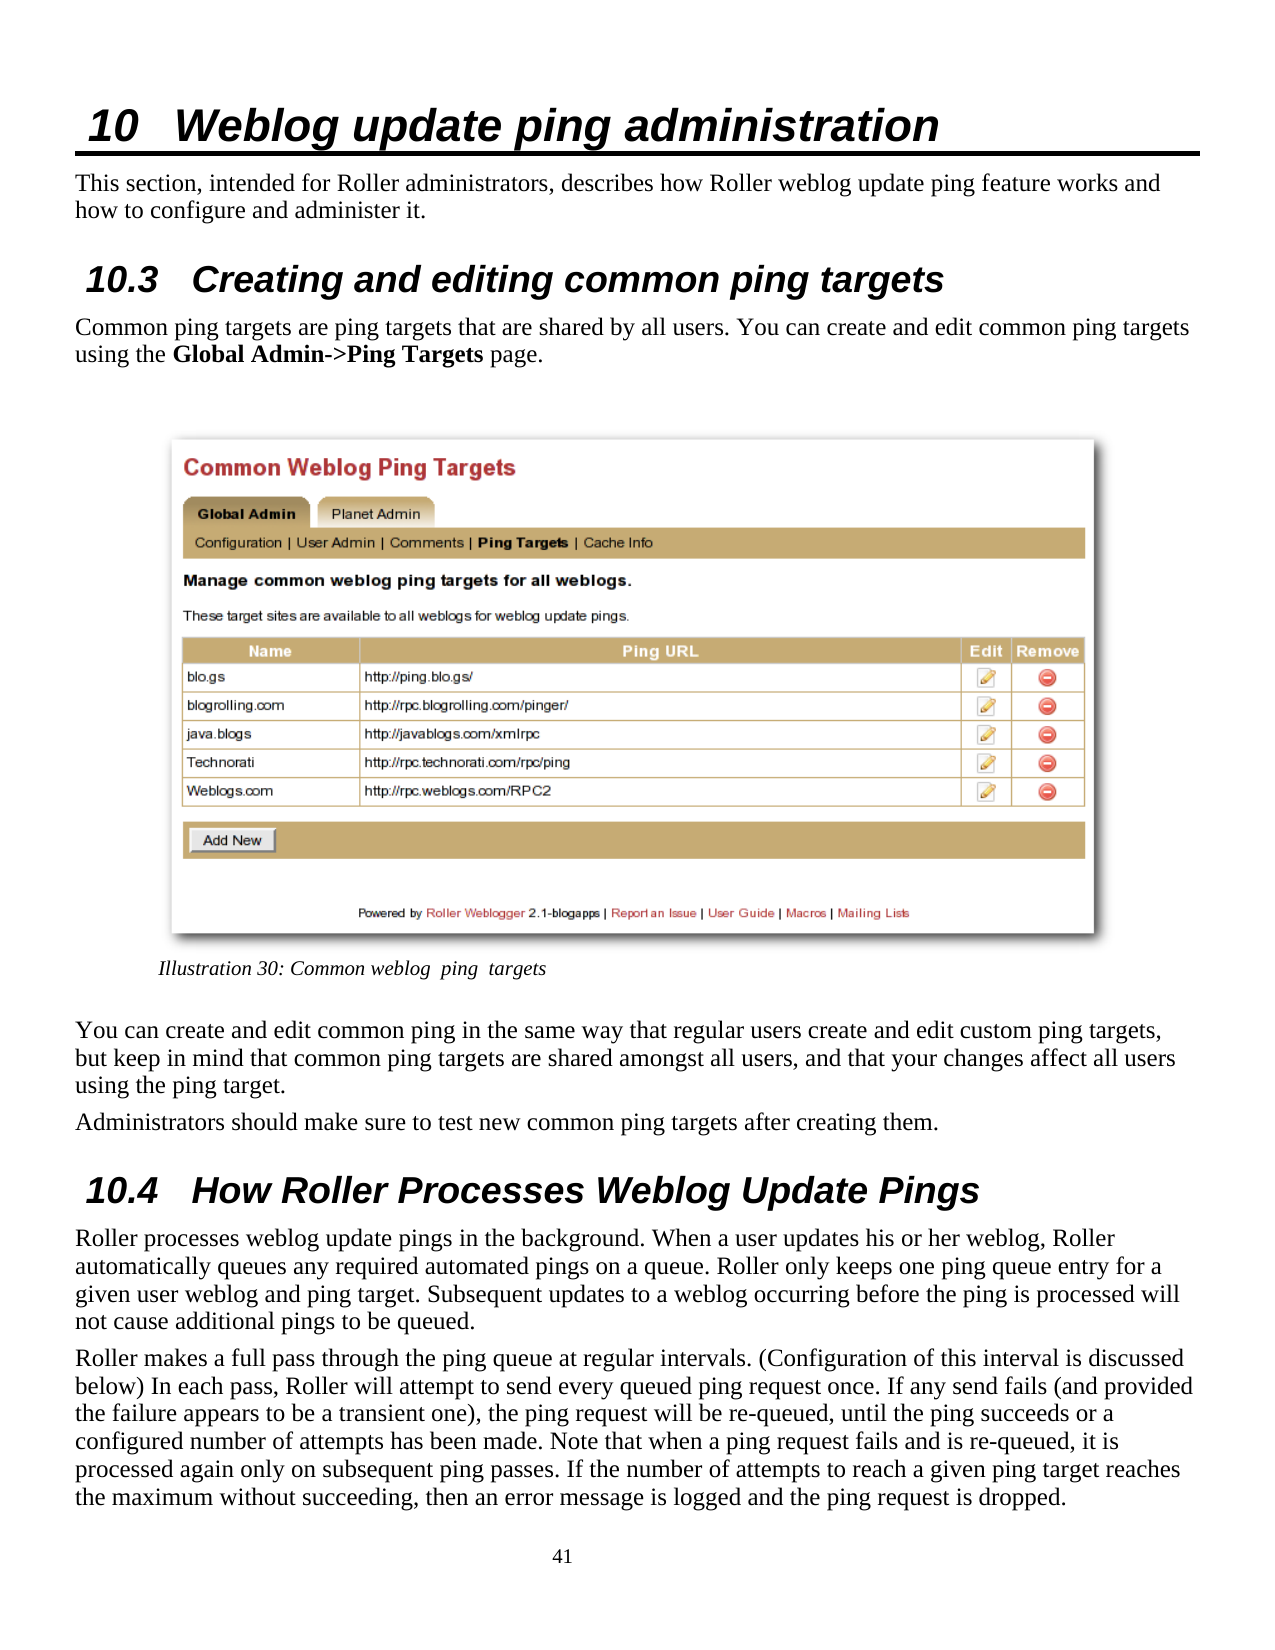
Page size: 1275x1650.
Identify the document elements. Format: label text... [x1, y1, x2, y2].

subtitle How Roller Processes Weblog Update Pings [75, 1170, 1200, 1212]
text This section, intended for Roller administrators, describes how Roller weblog update ping feature works and how to configure and administer it. [75, 169, 1200, 224]
text You can create and edit common ping in the same way that regular users create and edit custom ping targets, but keep in mind that common ping targets are shared amongst all users, and that your changes affect all users using the ping target. [75, 1016, 1200, 1099]
text Illustration 30: Common weblog ping targets [158, 957, 1117, 979]
subtitle Creating and editing common ping targets [75, 258, 1200, 300]
text Common ping targets are ping targets that are shared by all users. You can create and edit common ping targets using the Global Admin->Ping Targets page. [75, 313, 1200, 368]
text Administrators should make sure to test new common ping targets after creating them. [75, 1108, 1200, 1136]
text Roller processes weblog update pings in the background. When a user updates his or her weblog, Roller automatically queues any required automated pings on a queue. Roller only keeps one ping queue entry for a given user weblog and ping target. Subsequent updates to a weblog occurring before the ping is processed will not cause additional pings to be queued. [75, 1224, 1200, 1335]
text Roller makes a full pass through the ping queue at regular intervals. (Configuration of this interval is discussed below) In each pass, Roller will attempt to send every queued ping request once. If any send fails (and provided the failure appears to be a transient one), the ping request will be re-queued, until the ping succeeds or a configured number of attempts has been made. Note that when a ping request fails and is re-queued, it is processed again only on subsequent ping passes. If the number of attempts to reach a given ping target reaches the maximum without succeeding, then an error message is logged and the ping request is dropped. [75, 1344, 1200, 1510]
subtitle Weblog update ping administration [75, 100, 1200, 151]
picture [158, 426, 1118, 957]
